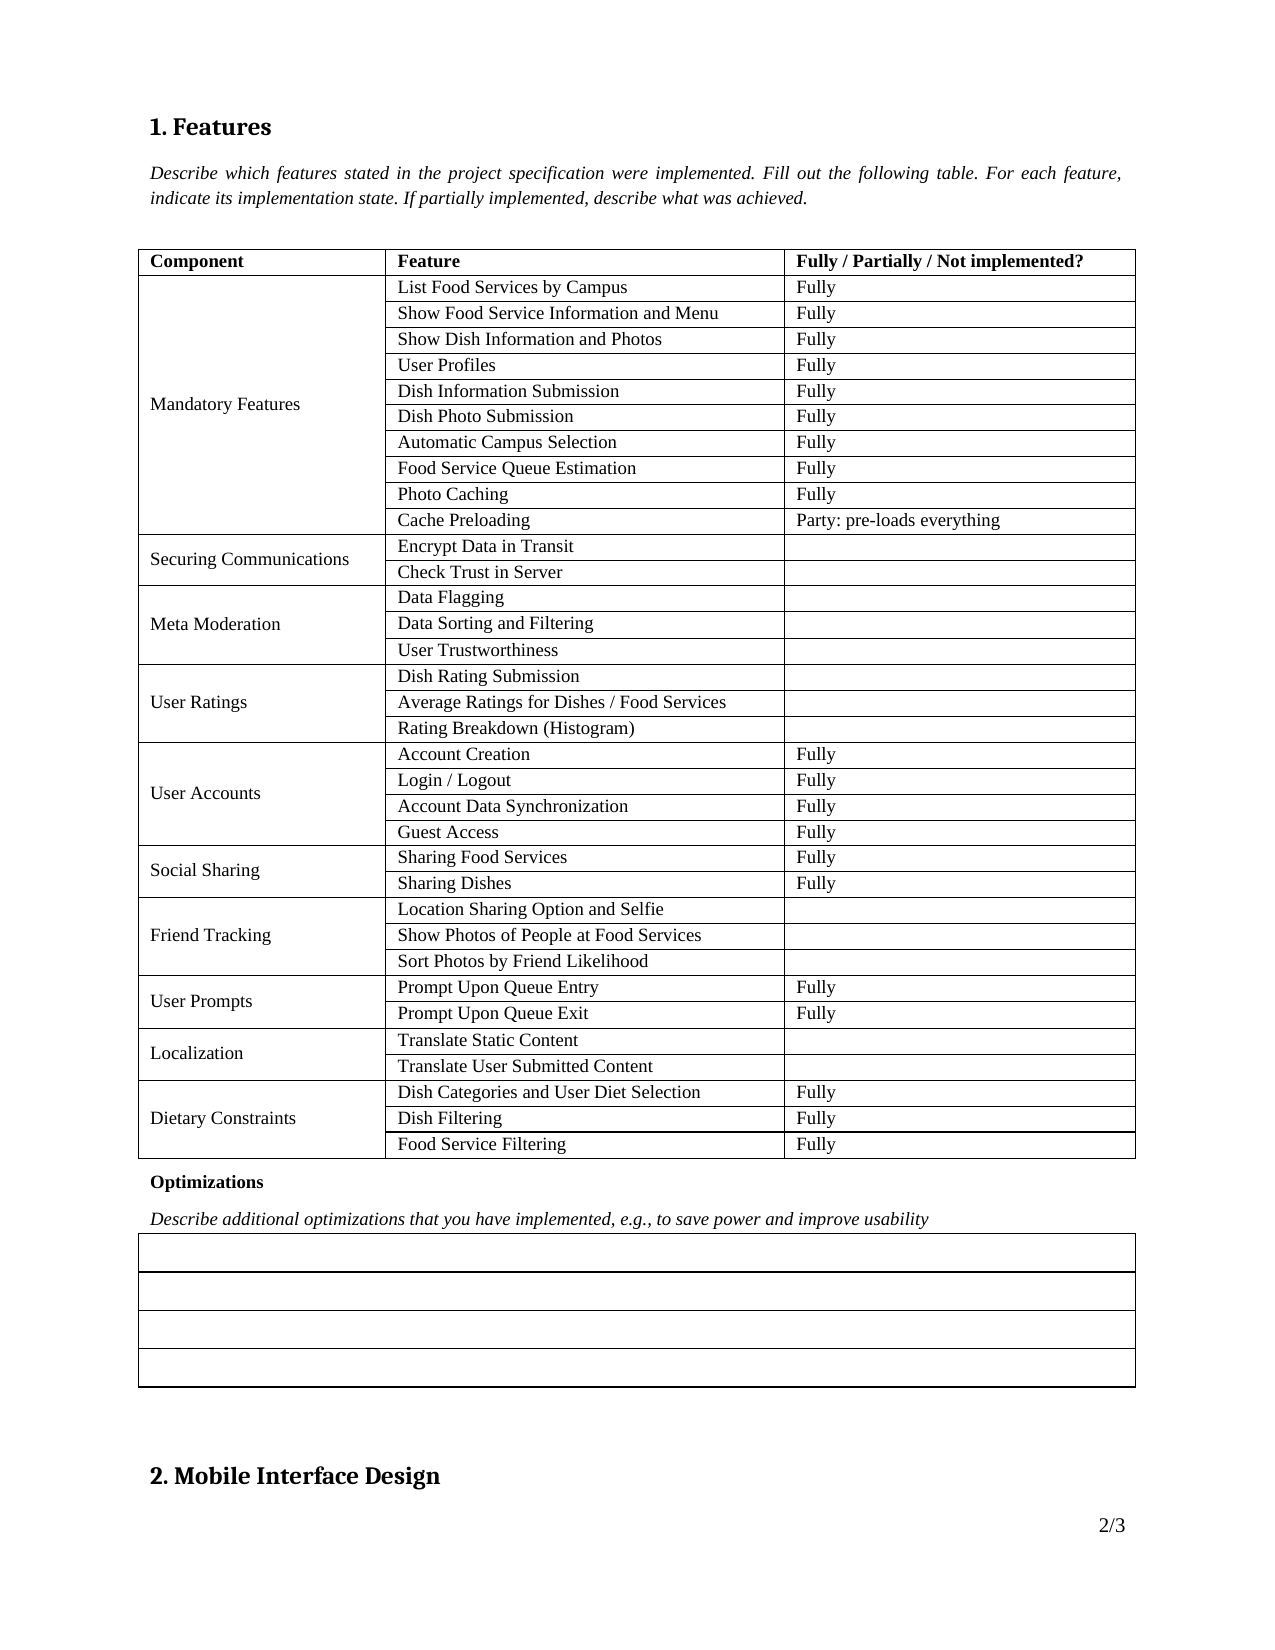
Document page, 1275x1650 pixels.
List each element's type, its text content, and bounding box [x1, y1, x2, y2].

table_cell Dish Filtering [386, 1107, 784, 1131]
table_cell Fully [785, 1002, 1135, 1027]
table_cell Food Service Filtering [386, 1133, 784, 1157]
table_cell Account Data Synchronization [386, 795, 784, 819]
table_header Feature [386, 250, 784, 275]
table_cell Data Flagging [386, 586, 784, 611]
table_cell Data Sorting and Filtering [386, 612, 784, 637]
table_cell [139, 1349, 1135, 1386]
table_header Component [139, 250, 385, 275]
table_cell Not Implemented [785, 1055, 1135, 1080]
subtitle 1. Features [150, 112, 1125, 141]
table_cell Prompt Upon Queue Exit [386, 1002, 784, 1027]
table_cell Encrypt Data in Transit [386, 535, 784, 559]
table_cell Not Implemented [785, 586, 1135, 611]
table_cell Rating Breakdown (Histogram) [386, 717, 784, 742]
table_cell User Trustworthiness [386, 639, 784, 663]
table_cell Not Implemented [785, 717, 1135, 742]
table_cell Dish Information Submission [386, 380, 784, 404]
table_cell Guest Access [386, 821, 784, 845]
table_cell Fully [785, 1133, 1135, 1157]
table_cell Dish Categories and User Diet Selection [386, 1081, 784, 1106]
subtitle 2. Mobile Interface Design [150, 1462, 1125, 1491]
table_cell Friend Tracking [139, 898, 385, 975]
table_cell Sharing Dishes [386, 872, 784, 897]
table_cell User Ratings [139, 665, 385, 742]
table_cell Automatic Campus Selection [386, 431, 784, 456]
table_cell Login / Logout [386, 769, 784, 794]
table_cell Not Implemented [785, 950, 1135, 975]
table_cell Photo Caching [386, 483, 784, 508]
table_cell Fully [785, 821, 1135, 845]
table_cell Location Sharing Option and Selfie [386, 898, 784, 923]
table_cell Dish Photo Submission [386, 405, 784, 430]
table_cell Securing Communications [139, 535, 385, 585]
table_cell Average Ratings for Dishes / Food Services [386, 691, 784, 716]
table_cell Fully [785, 431, 1135, 456]
table_cell Fully [785, 302, 1135, 327]
table_cell Fully [785, 976, 1135, 1001]
text Describe additional optimizations that you have implemented, e.g., to save power and improve usability [150, 1208, 1125, 1230]
table_cell Not implemented [785, 561, 1135, 585]
table_cell Translate Static Content [386, 1029, 784, 1053]
table_cell Not Implemented [785, 898, 1135, 923]
table_cell Food Service Queue Estimation [386, 457, 784, 482]
table_cell Translate User Submitted Content [386, 1055, 784, 1080]
table_cell Not Implemented [785, 1029, 1135, 1053]
table_cell Fully [785, 380, 1135, 404]
table_cell Fully [785, 354, 1135, 378]
table_cell Fully [785, 276, 1135, 301]
table_cell Not Implemented [785, 612, 1135, 637]
table_cell Show Food Service Information and Menu [386, 302, 784, 327]
table_cell Sort Photos by Friend Likelihood [386, 950, 784, 975]
table_cell Dish Rating Submission [386, 665, 784, 690]
table_cell Not Implemented [785, 665, 1135, 690]
table_cell Show Dish Information and Photos [386, 328, 784, 353]
table_cell Dietary Constraints [139, 1081, 385, 1157]
table_cell List Food Services by Campus [386, 276, 784, 301]
table_header Fully / Partially / Not implemented? [785, 250, 1135, 275]
table_cell [139, 1273, 1135, 1310]
table_cell Fully [785, 769, 1135, 794]
table_cell Fully [785, 743, 1135, 768]
table_cell Sharing Food Services [386, 846, 784, 871]
table_cell Social Sharing [139, 846, 385, 897]
table_cell Meta Moderation [139, 586, 385, 663]
table_cell Fully [785, 795, 1135, 819]
table_cell Not Implemented [785, 639, 1135, 663]
table_cell Mandatory Features [139, 276, 385, 534]
table_cell User Accounts [139, 743, 385, 845]
text Optimizations [150, 1171, 1125, 1193]
table_cell User Profiles [386, 354, 784, 378]
table_cell Check Trust in Server [386, 561, 784, 585]
table_cell Not implemented [785, 535, 1135, 559]
table_cell Cache Preloading [386, 509, 784, 534]
table_cell Localization [139, 1029, 385, 1080]
text Describe which features stated in the project specification were implemented. Fill out the following table. For each feature, indicate its implementation state. If partially implemented, describe what was achieved. [150, 162, 1125, 208]
table_cell Fully [785, 1081, 1135, 1106]
table_cell User Prompts [139, 976, 385, 1027]
table_cell Show Photos of People at Food Services [386, 924, 784, 949]
table_cell Fully [785, 483, 1135, 508]
table_cell Fully [785, 846, 1135, 871]
table_cell Fully [785, 1107, 1135, 1131]
table_cell Not Implemented [785, 924, 1135, 949]
table_cell Fully [785, 405, 1135, 430]
table_cell Fully [785, 872, 1135, 897]
table_header [139, 1234, 1135, 1271]
table_cell Prompt Upon Queue Entry [386, 976, 784, 1001]
table_cell [139, 1311, 1135, 1348]
table_cell Fully [785, 457, 1135, 482]
table_cell Fully [785, 328, 1135, 353]
table_cell Account Creation [386, 743, 784, 768]
table_cell Not Implemented [785, 691, 1135, 716]
table_cell Party: pre-loads everything [785, 509, 1135, 534]
